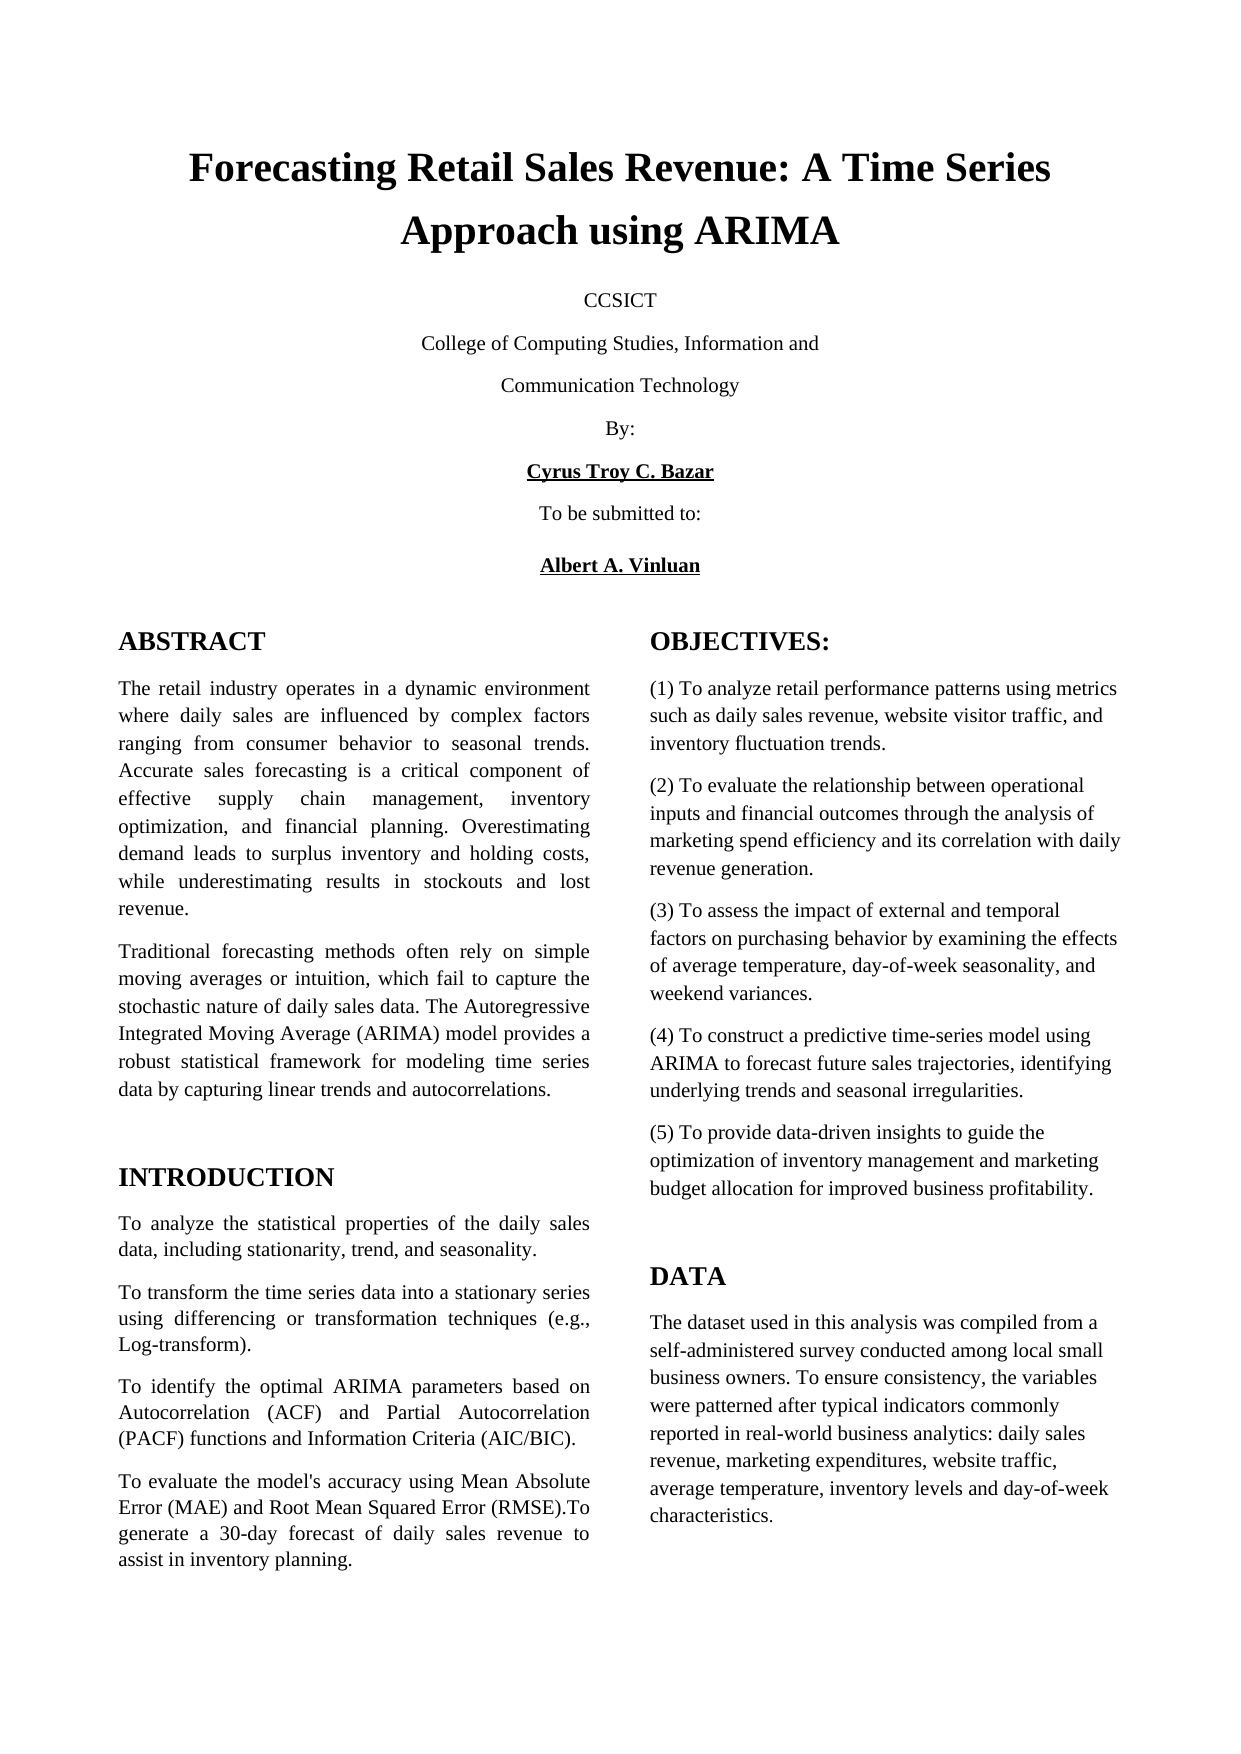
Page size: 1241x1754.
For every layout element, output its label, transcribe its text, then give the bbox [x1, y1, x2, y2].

text The retail industry operates in a dynamic environment where daily sales are influenced by complex factors ranging from consumer behavior to seasonal trends. Accurate sales forecasting is a critical component of effective supply chain management, inventory optimization, and financial planning. Overestimating demand leads to surplus inventory and holding costs, while underestimating results in stockouts and lost revenue. [118, 676, 591, 920]
text INTRODUCTION [118, 1161, 591, 1192]
text To evaluate the model's accuracy using Mean Absolute Error (MAE) and Root Mean Squared Error (RMSE).To generate a 30-day forecast of daily sales revenue to assist in inventory planning. [118, 1469, 591, 1571]
text To analyze the statistical properties of the daily sales data, including stationarity, trend, and seasonality. [118, 1211, 591, 1261]
text To transform the time series data into a stationary series using differencing or transformation techniques (e.g., Log-transform). [118, 1280, 591, 1356]
text (1) To analyze retail performance patterns using metrics such as daily sales revenue, website visitor traffic, and inventory fluctuation trends. [649, 676, 1122, 755]
text OBJECTIVES: [649, 625, 1122, 656]
text (3) To assess the impact of external and temporal factors on purchasing behavior by examining the effects of average temperature, day-of-week seasonality, and weekend variances. [649, 898, 1122, 1005]
text ABSTRACT [118, 625, 591, 656]
text (4) To construct a predictive time-series model using ARIMA to forecast future sales trajectories, identifying underlying trends and seasonal irregularities. [649, 1023, 1122, 1102]
text (2) To evaluate the relationship between operational inputs and financial outcomes through the analysis of marketing spend efficiency and its correlation with daily revenue generation. [649, 773, 1122, 880]
text The dataset used in this analysis was compiled from a self-administered survey conducted among local small business owners. To ensure consistency, the variables were patterned after typical indicators commonly reported in real-world business analytics: daily sales revenue, marketing expenditures, website traffic, average temperature, inventory levels and day-of-week characteristics. [649, 1310, 1122, 1527]
text DATA [649, 1260, 1122, 1291]
text To identify the optimal ARIMA parameters based on Autocorrelation (ACF) and Partial Autocorrelation (PACF) functions and Information Criteria (AIC/BIC). [118, 1374, 591, 1450]
text Traditional forecasting methods often rely on simple moving averages or intuition, which fail to capture the stochastic nature of daily sales data. The Autoregressive Integrated Moving Average (ARIMA) model provides a robust statistical framework for modeling time series data by capturing linear trends and autocorrelations. [118, 938, 591, 1101]
text (5) To provide data-driven insights to guide the optimization of inventory management and marketing budget allocation for improved business profitability. [649, 1120, 1122, 1199]
